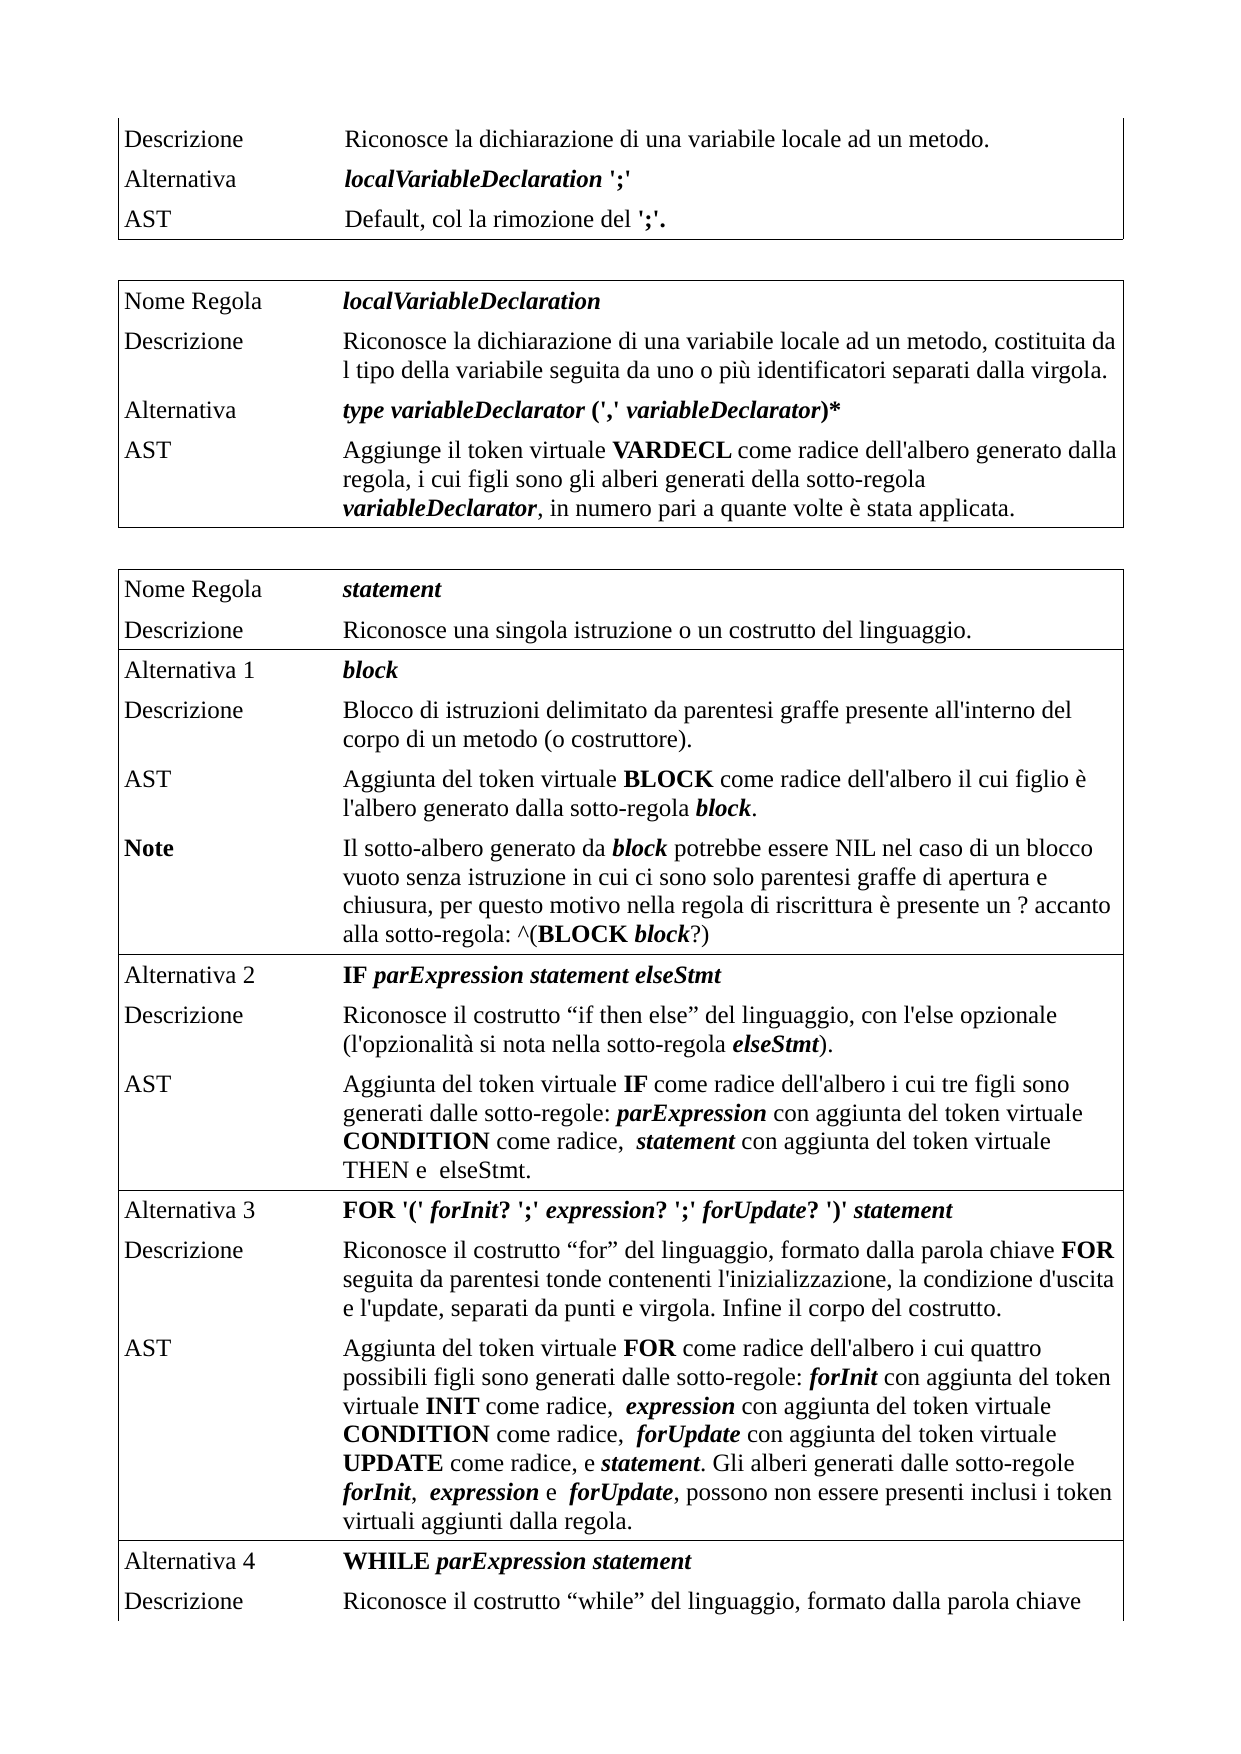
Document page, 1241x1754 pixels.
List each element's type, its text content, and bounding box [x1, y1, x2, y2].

table_cell AST [119, 199, 339, 239]
table_cell AST [119, 759, 337, 827]
table_cell block [337, 650, 1123, 689]
table_cell Riconosce una singola istruzione o un costrutto del linguaggio. [337, 609, 1123, 649]
table_cell Note [119, 828, 337, 954]
table_cell Descrizione [119, 609, 337, 649]
table_cell Descrizione [119, 1581, 337, 1621]
table_cell Descrizione [119, 118, 339, 158]
table_cell Default, col la rimozione del ';'. [339, 199, 1123, 239]
table_cell Riconosce la dichiarazione di una variabile locale ad un metodo, costituita da l tipo della variabile seguita da uno o più identificatori separati dalla virgola. [337, 320, 1123, 389]
table_cell Alternativa 2 [119, 955, 337, 994]
table_cell AST [119, 1328, 337, 1540]
table_cell Descrizione [119, 994, 337, 1063]
table_cell Aggiunta del token virtuale FOR come radice dell'albero i cui quattro possibili figli sono generati dalle sotto-regole: forInit con aggiunta del token virtuale INIT come radice, expression con aggiunta del token virtuale CONDITION come radice, forUpdate con aggiunta del token virtuale UPDATE come radice, e statement. Gli alberi generati dalle sotto-regole forInit, expression e forUpdate, possono non essere presenti inclusi i token virtuali aggiunti dalla regola. [337, 1328, 1123, 1540]
table_cell Aggiunge il token virtuale VARDECL come radice dell'albero generato dalla regola, i cui figli sono gli alberi generati della sotto-regola variableDeclarator, in numero pari a quante volte è stata applicata. [337, 430, 1123, 527]
table_cell Alternativa 4 [119, 1541, 337, 1581]
table_cell Descrizione [119, 1230, 337, 1328]
table_cell Alternativa 1 [119, 650, 337, 689]
table_cell IF parExpression statement elseStmt [337, 955, 1123, 994]
table_cell Riconosce il costrutto “while” del linguaggio, formato dalla parola chiave [337, 1581, 1123, 1621]
table_cell FOR '(' forInit? ';' expression? ';' forUpdate? ')' statement [337, 1191, 1123, 1230]
table_cell Descrizione [119, 690, 337, 758]
table_cell Alternativa [119, 158, 339, 198]
table_cell AST [119, 430, 337, 527]
table_cell Blocco di istruzioni delimitato da parentesi graffe presente all'interno del corpo di un metodo (o costruttore). [337, 690, 1123, 758]
table_cell Aggiunta del token virtuale IF come radice dell'albero i cui tre figli sono generati dalle sotto-regole: parExpression con aggiunta del token virtuale CONDITION come radice, statement con aggiunta del token virtuale THEN e elseStmt. [337, 1063, 1123, 1189]
table_cell Alternativa 3 [119, 1191, 337, 1230]
table_header Nome Regola [119, 570, 337, 609]
table_cell Riconosce il costrutto “if then else” del linguaggio, con l'else opzionale (l'opzionalità si nota nella sotto-regola elseStmt). [337, 994, 1123, 1063]
table_cell WHILE parExpression statement [337, 1541, 1123, 1581]
table_cell Riconosce il costrutto “for” del linguaggio, formato dalla parola chiave FOR seguita da parentesi tonde contenenti l'inizializzazione, la condizione d'uscita e l'update, separati da punti e virgola. Infine il corpo del costrutto. [337, 1230, 1123, 1328]
table_cell Il sotto-albero generato da block potrebbe essere NIL nel caso di un blocco vuoto senza istruzione in cui ci sono solo parentesi graffe di apertura e chiusura, per questo motivo nella regola di riscrittura è presente un ? accanto alla sotto-regola: ^(BLOCK block?) [337, 828, 1123, 954]
table_cell Aggiunta del token virtuale BLOCK come radice dell'albero il cui figlio è l'albero generato dalla sotto-regola block. [337, 759, 1123, 827]
table_header Nome Regola [119, 281, 337, 320]
table_cell Alternativa [119, 389, 337, 429]
table_cell Riconosce la dichiarazione di una variabile locale ad un metodo. [339, 118, 1123, 158]
table_header statement [337, 570, 1123, 609]
table_cell Descrizione [119, 320, 337, 389]
table_cell type variableDeclarator (',' variableDeclarator)* [337, 389, 1123, 429]
table_header localVariableDeclaration [337, 281, 1123, 320]
table_cell AST [119, 1063, 337, 1189]
table_cell localVariableDeclaration ';' [339, 158, 1123, 198]
